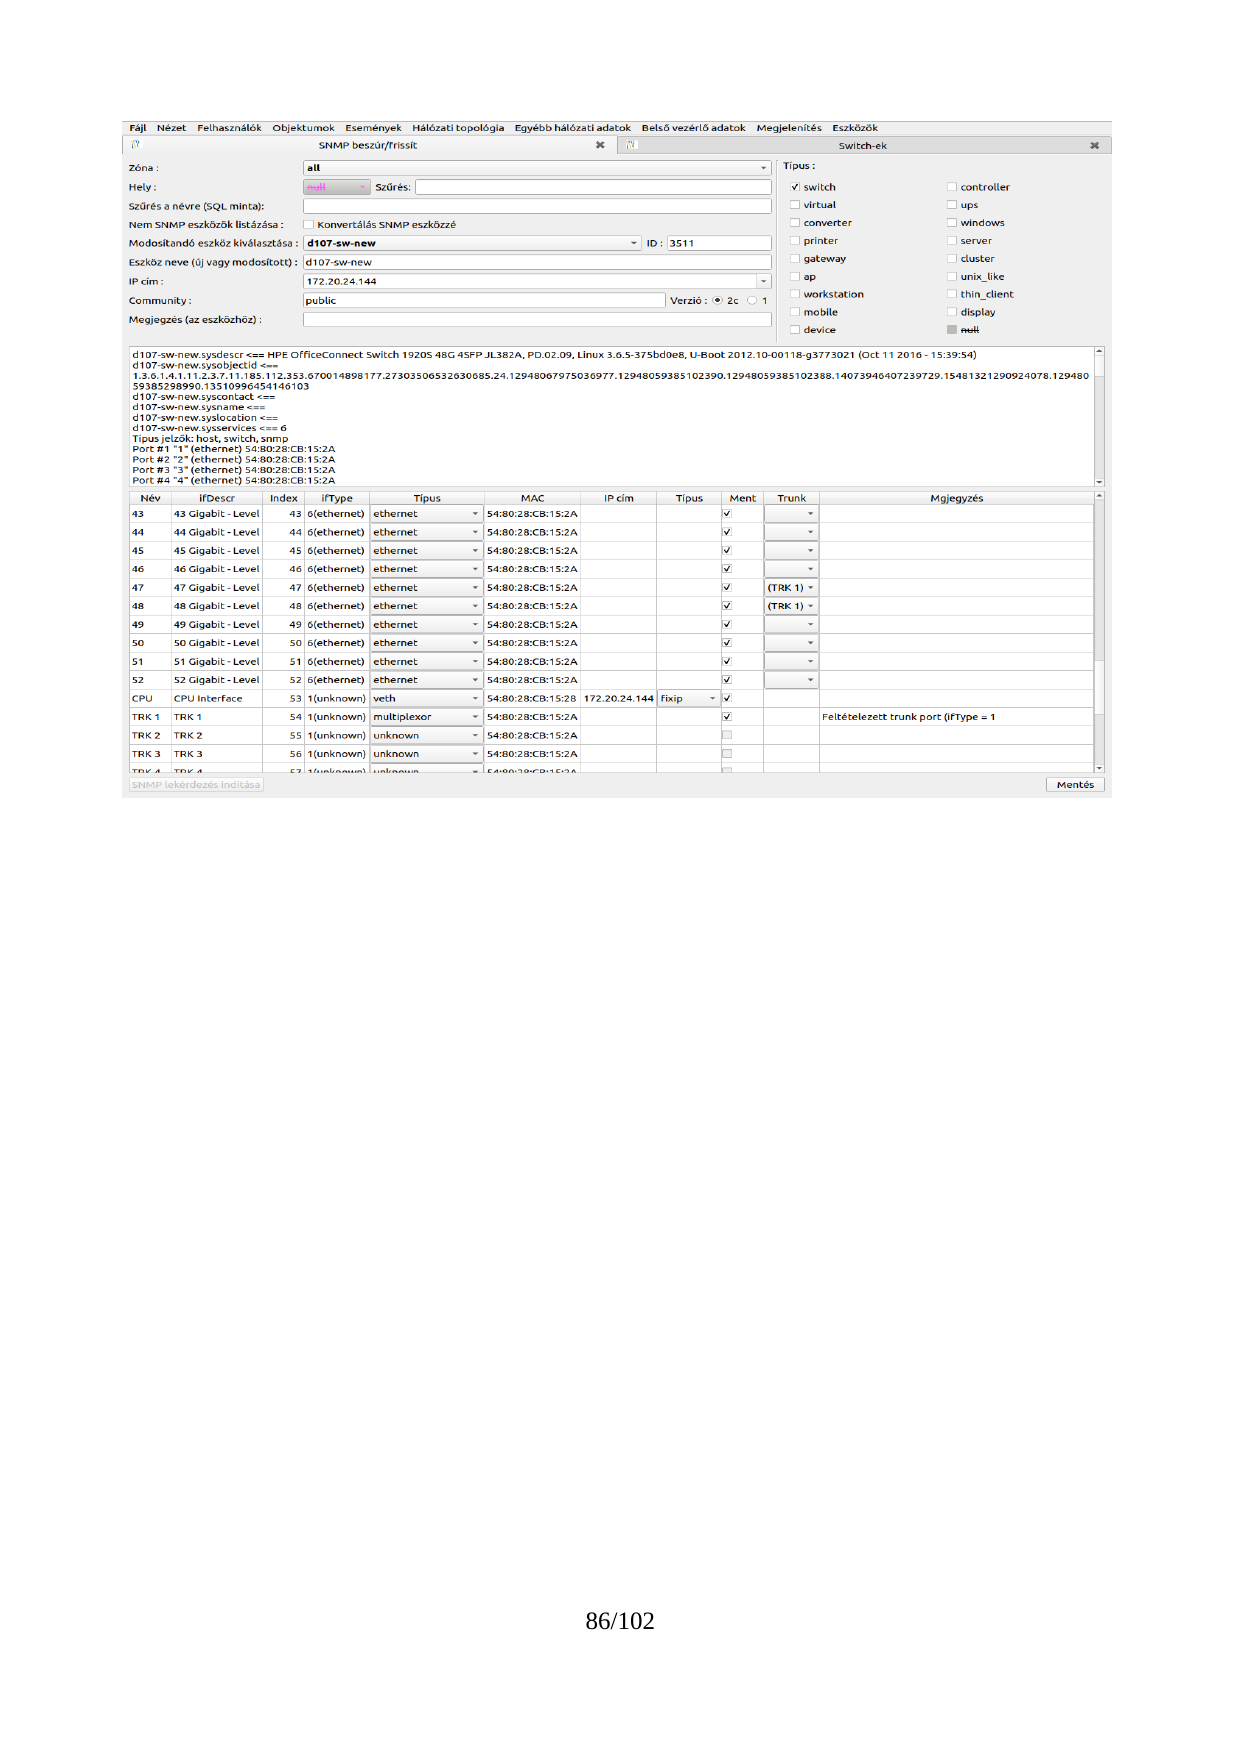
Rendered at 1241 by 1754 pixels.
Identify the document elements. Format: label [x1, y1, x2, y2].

picture [118, 118, 1118, 803]
